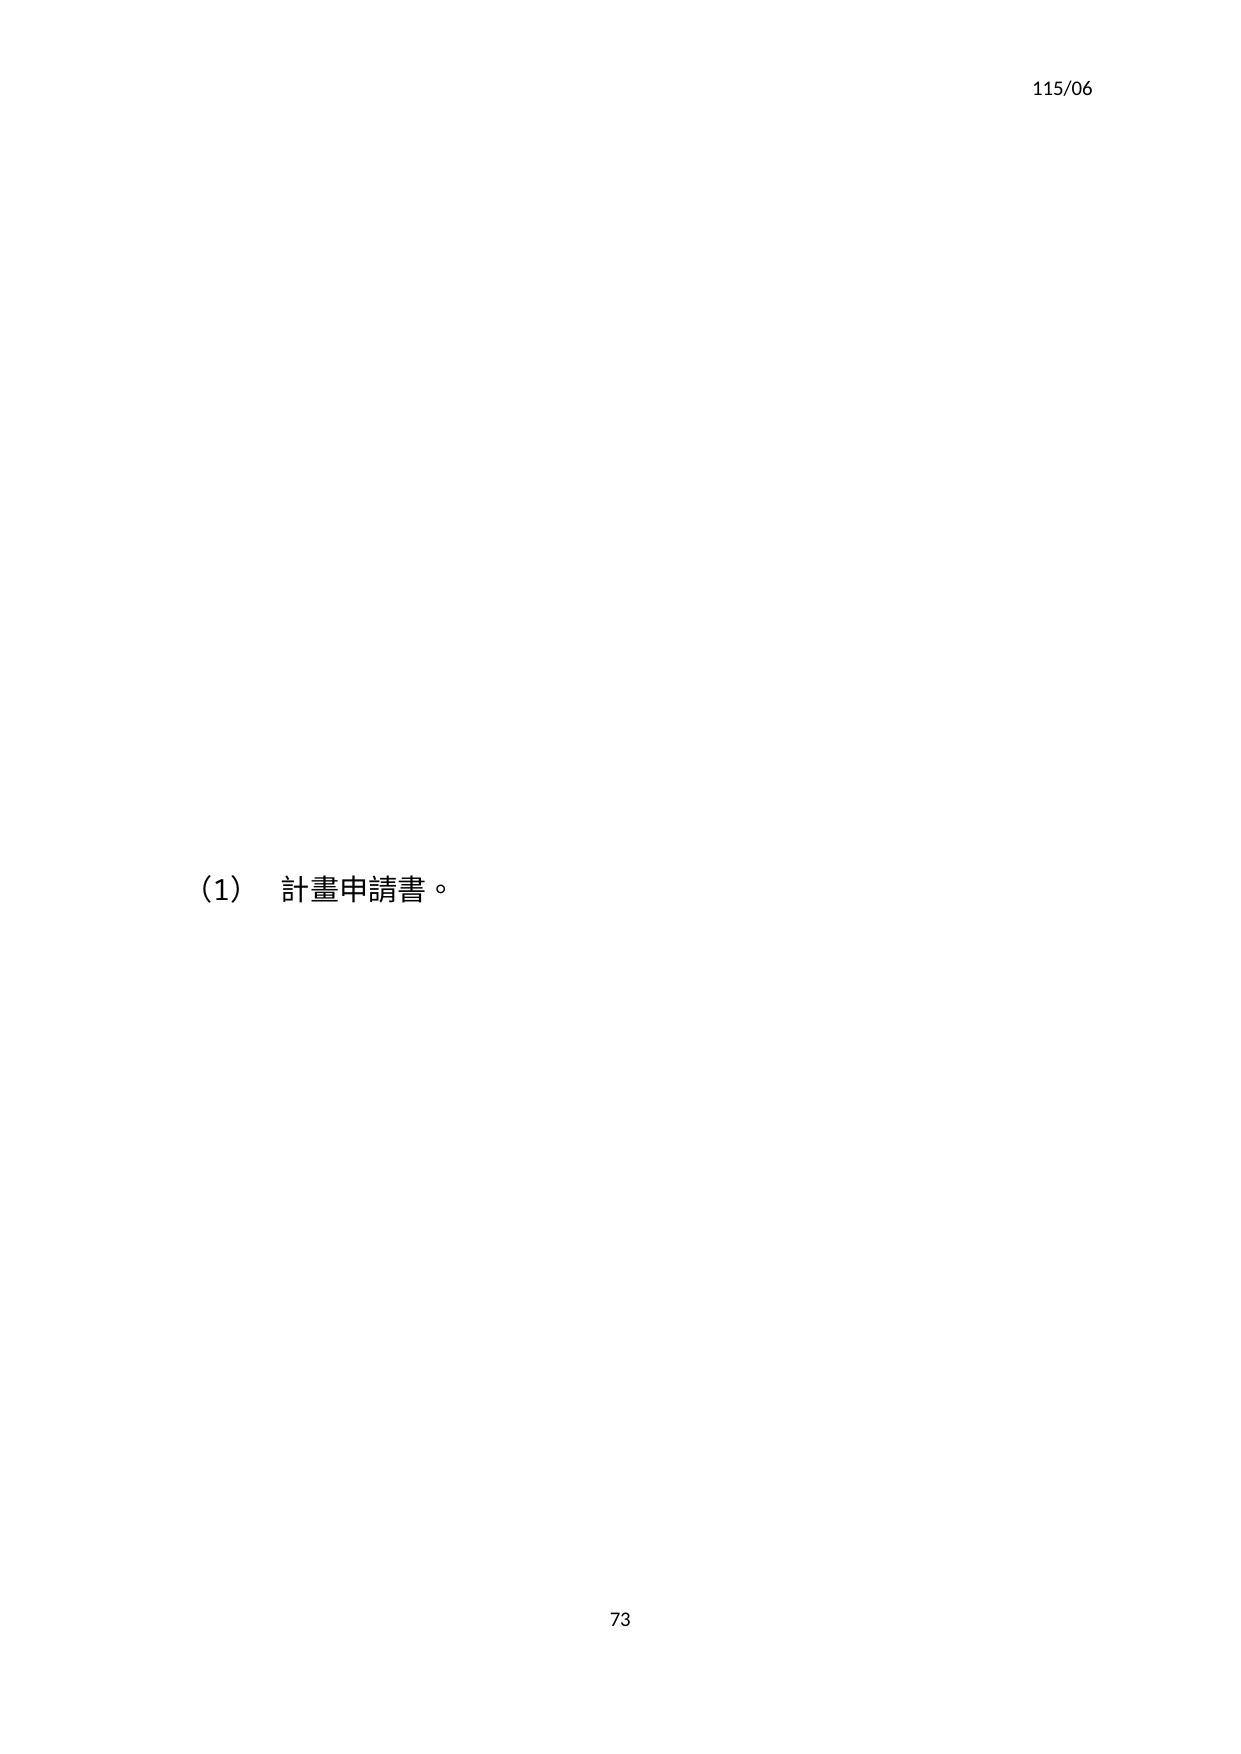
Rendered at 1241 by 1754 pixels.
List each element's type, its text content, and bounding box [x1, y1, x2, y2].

list 計畫申請書。 [183, 846, 1092, 908]
